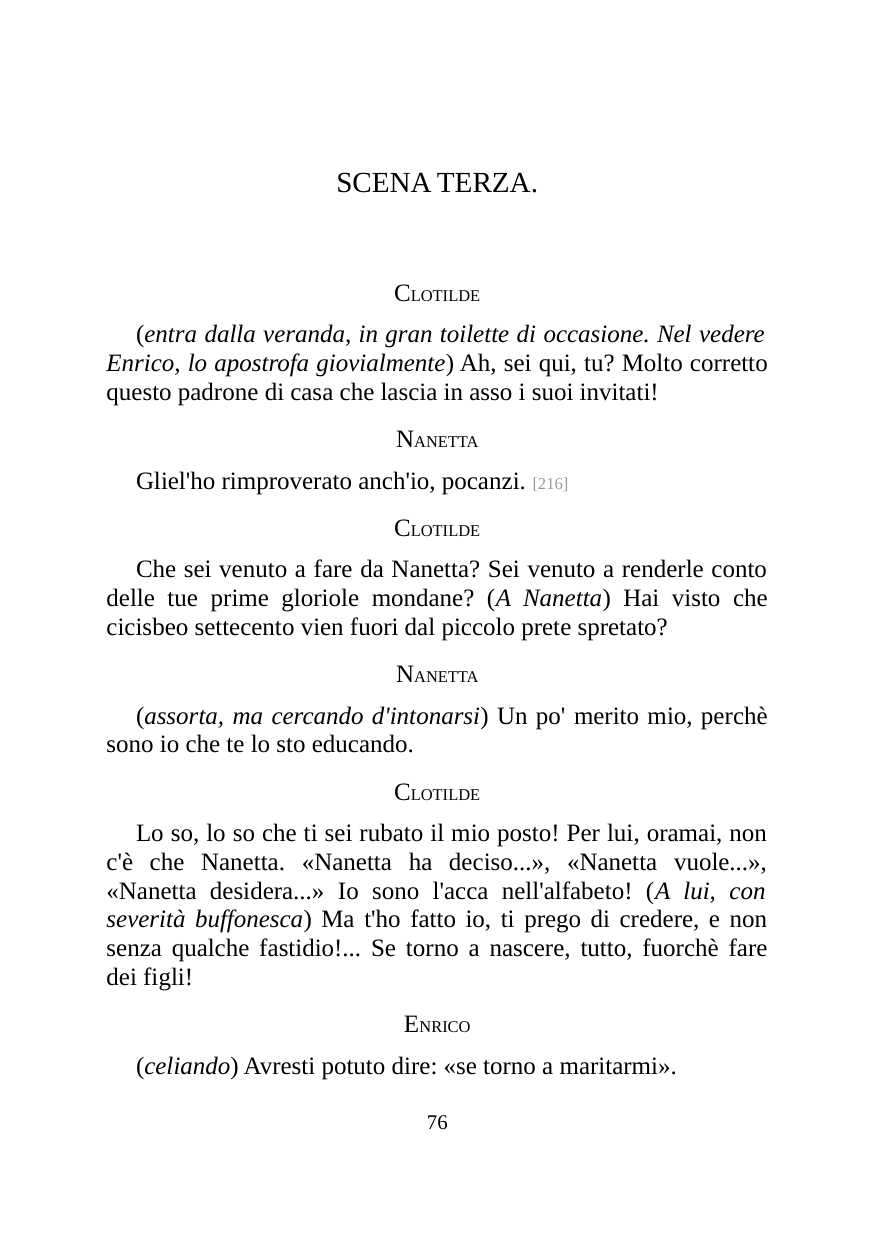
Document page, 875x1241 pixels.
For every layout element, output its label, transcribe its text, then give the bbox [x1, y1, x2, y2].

text (entra dalla veranda, in gran toilette di occasione. Nel vedere Enrico, lo apostrofa giovialmente) Ah, sei qui, tu? Molto corretto questo padrone di casa che lascia in asso i suoi invitati! [106, 319, 768, 406]
text Lo so, lo so che ti sei rubato il mio posto! Per lui, oramai, non c'è che Nanetta. «Nanetta ha deciso...», «Nanetta vuole...», «Nanetta desidera...» Io sono l'acca nell'alfabeto! (A lui, con severità buffonesca) Ma t'ho fatto io, ti prego di credere, e non senza qualche fastidio!... Se torno a nascere, tutto, fuorchè fare dei figli! [106, 818, 768, 991]
text (assorta, ma cercando d'intonarsi) Un po' merito mio, perchè sono io che te lo sto educando. [106, 701, 768, 758]
subtitle SCENA TERZA. [106, 165, 768, 199]
text Clotilde [106, 513, 768, 542]
text Gliel'ho rimproverato anch'io, pocanzi. [216] [106, 466, 768, 494]
text Nanetta [106, 424, 768, 453]
text Nanetta [106, 659, 768, 688]
text (celiando) Avresti potuto dire: «se torno a maritarmi». [106, 1051, 768, 1079]
text Enrico [106, 1009, 768, 1038]
text Clotilde [106, 777, 768, 806]
text Che sei venuto a fare da Nanetta? Sei venuto a renderle conto delle tue prime gloriole mondane? (A Nanetta) Hai visto che cicisbeo settecento vien fuori dal piccolo prete spretato? [106, 554, 768, 641]
text Clotilde [106, 278, 768, 307]
